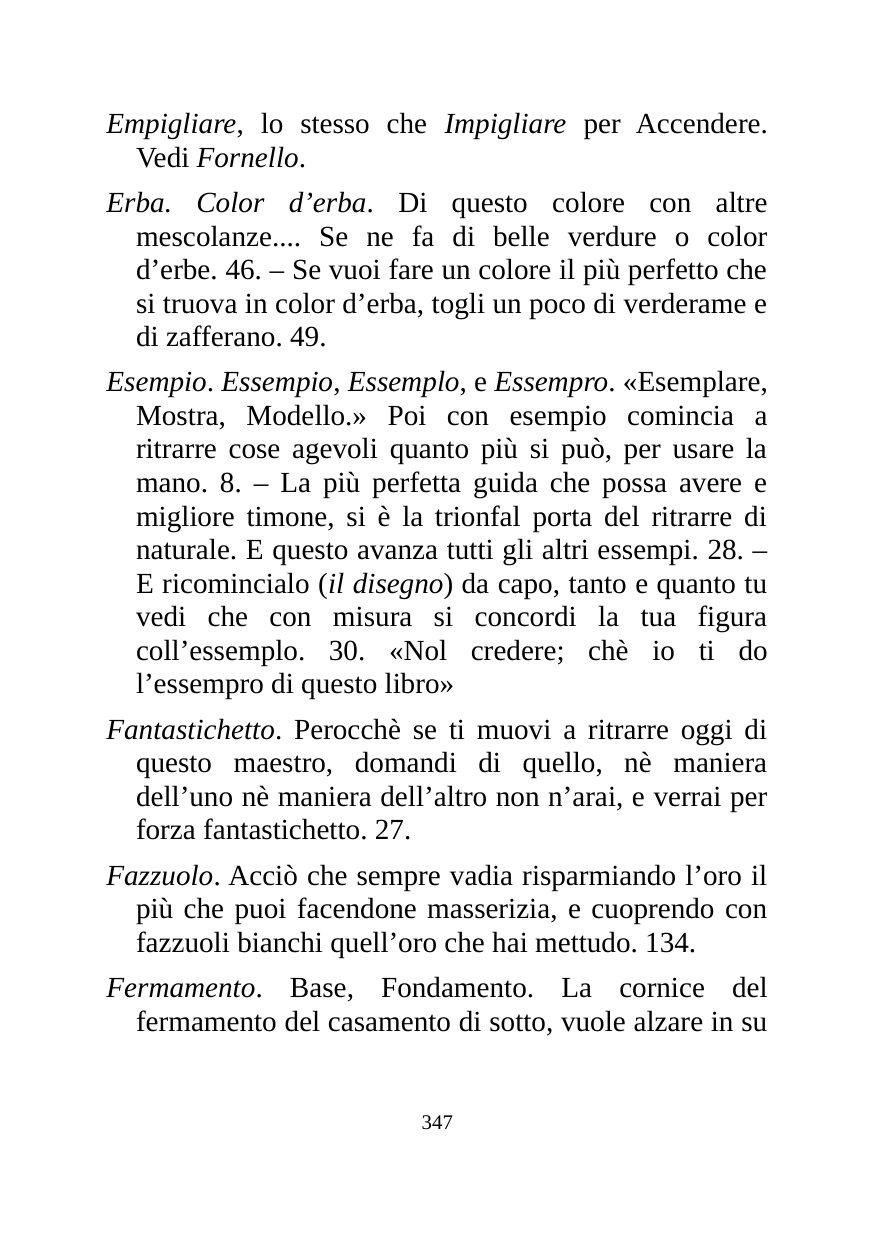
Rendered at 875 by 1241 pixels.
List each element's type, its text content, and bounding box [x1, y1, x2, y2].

text Fantastichetto. Perocchè se ti muovi a ritrarre oggi di questo maestro, domandi di quello, nè maniera dell’uno nè maniera dell’altro non n’arai, e verrai per forza fantastichetto. 27. [106, 712, 768, 846]
text Esempio. Essempio, Essemplo, e Essempro. «Esemplare, Mostra, Modello.» Poi con esempio comincia a ritrarre cose agevoli quanto più si può, per usare la mano. 8. – La più perfetta guida che possa avere e migliore timone, si è la trionfal porta del ritrarre di naturale. E questo avanza tutti gli altri essempi. 28. – E ricomincialo (il disegno) da capo, tanto e quanto tu vedi che con misura si concordi la tua figura coll’essemplo. 30. «Nol credere; chè io ti do l’essempro di questo libro» [106, 364, 768, 700]
text Empigliare, lo stesso che Impigliare per Accendere. Vedi Fornello. [106, 106, 768, 173]
text Fermamento. Base, Fondamento. La cornice del fermamento del casamento di sotto, vuole alzare in su [106, 970, 768, 1037]
text Erba. Color d’erba. Di questo colore con altre mescolanze.... Se ne fa di belle verdure o color d’erbe. 46. – Se vuoi fare un colore il più perfetto che si truova in color d’erba, togli un poco di verderame e di zafferano. 49. [106, 185, 768, 353]
text Fazzuolo. Acciò che sempre vadia risparmiando l’oro il più che puoi facendone masserizia, e cuoprendo con fazzuoli bianchi quell’oro che hai mettudo. 134. [106, 858, 768, 958]
